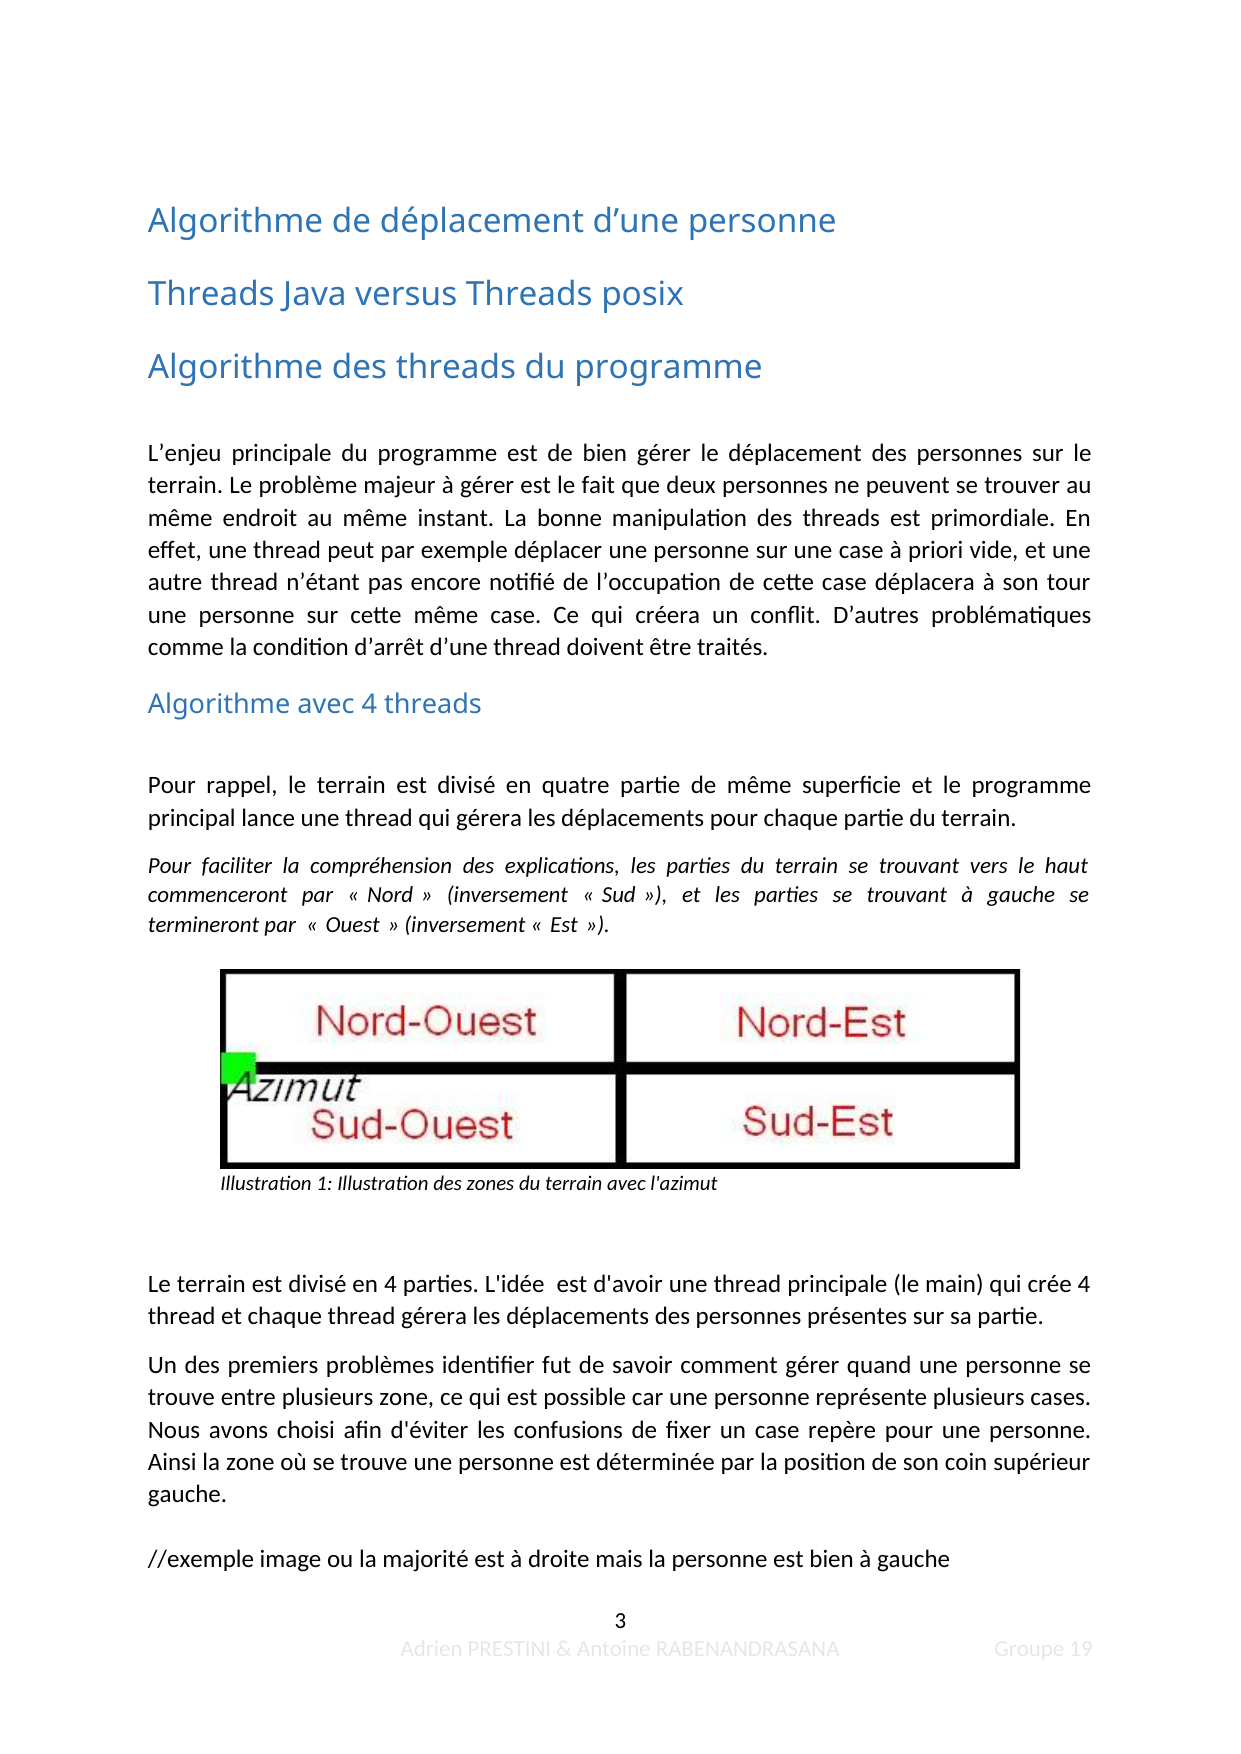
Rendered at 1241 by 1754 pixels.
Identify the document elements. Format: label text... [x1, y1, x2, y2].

subtitle Threads Java versus Threads posix [148, 270, 1093, 315]
text Illustration 1: Illustration des zones du terrain avec l'azimut [220, 1169, 1020, 1196]
text L’enjeu principale du programme est de bien gérer le déplacement des personnes sur le terrain. Le problème majeur à gérer est le fait que deux personnes ne peuvent se trouver au même endroit au même instant. La bonne manipulation des threads est primordiale. En effet, une thread peut par exemple déplacer une personne sur une case à priori vide, et une autre thread n’étant pas encore notifié de l’occupation de cette case déplacera à son tour une personne sur cette même case. Ce qui créera un conflit. D’autres problématiques comme la condition d’arrêt d’une thread doivent être traités. [148, 437, 1093, 662]
subtitle Algorithme avec 4 threads [148, 684, 1093, 721]
subtitle Algorithme de déplacement d’une personne [148, 197, 1093, 242]
text Un des premiers problèmes identifier fut de savoir comment gérer quand une personne se trouve entre plusieurs zone, ce qui est possible car une personne représente plusieurs cases. Nous avons choisi afin d'éviter les confusions de fixer un case repère pour une personne. Ainsi la zone où se trouve une personne est déterminée par la position de son coin supérieur gauche. //exemple image ou la majorité est à droite mais la personne est bien à gauche [148, 1349, 1093, 1573]
text Pour faciliter la compréhension des explications, les parties du terrain se trouvant vers le haut commenceront par « Nord » (inversement « Sud »), et les parties se trouvant à gauche se termineront par « Ouest » (inversement « Est »). [148, 851, 1093, 938]
picture [220, 969, 1020, 1169]
text Le terrain est divisé en 4 parties. L'idée est d'avoir une thread principale (le main) qui crée 4 thread et chaque thread gérera les déplacements des personnes présentes sur sa partie. [148, 1268, 1093, 1331]
text Pour rappel, le terrain est divisé en quatre partie de même superficie et le programme principal lance une thread qui gérera les déplacements pour chaque partie du terrain. [148, 769, 1093, 832]
subtitle Algorithme des threads du programme [148, 343, 1093, 388]
